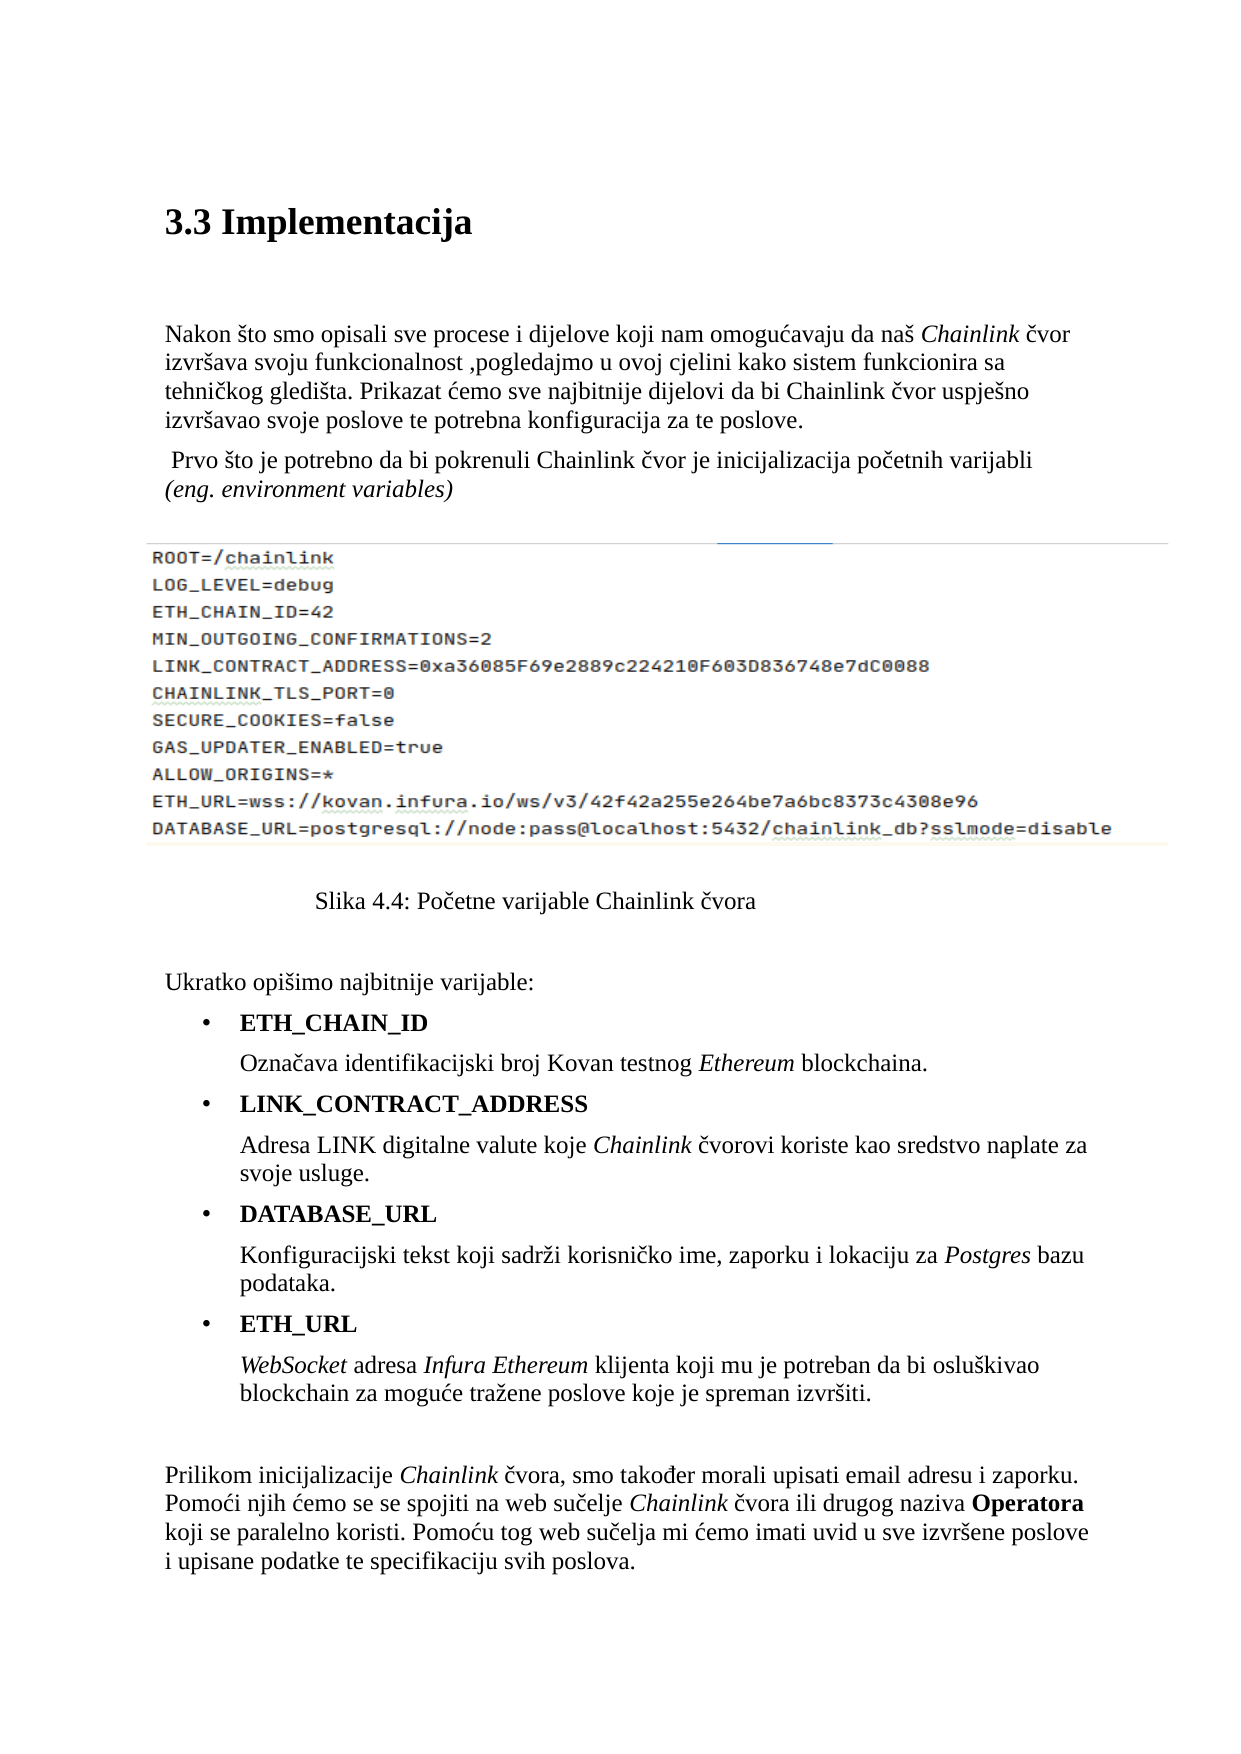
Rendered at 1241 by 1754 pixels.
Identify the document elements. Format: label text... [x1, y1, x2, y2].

list LINK_CONTRACT_ADDRESS [202, 1089, 1092, 1118]
list WebSocket adresa Infura Ethereum klijenta koji mu je potreban da bi osluškivao blockchain za moguće tražene poslove koje je spreman izvršiti. [202, 1350, 1092, 1407]
text 3.3 Implementacija [164, 199, 1092, 242]
text Ukratko opišimo najbitnije varijable: [164, 967, 1092, 996]
list Konfiguracijski tekst koji sadrži korisničko ime, zaporku i lokaciju za Postgres bazu podataka. [202, 1240, 1092, 1297]
list ETH_CHAIN_ID [202, 1008, 1092, 1037]
list Označava identifikacijski broj Kovan testnog Ethereum blockchaina. [202, 1048, 1092, 1077]
text Prilikom inicijalizacije Chainlink čvora, smo također morali upisati email adresu i zaporku. Pomoći njih ćemo se se spojiti na web sučelje Chainlink čvora ili drugog naziva Operatora koji se paralelno koristi. Pomoću tog web sučelja mi ćemo imati uvid u sve izvršene poslove i upisane podatke te specifikaciju svih poslova. [164, 1460, 1092, 1575]
text Slika 4.4: Početne varijable Chainlink čvora [164, 886, 1092, 915]
list DATABASE_URL [202, 1199, 1092, 1228]
list Adresa LINK digitalne valute koje Chainlink čvorovi koriste kao sredstvo naplate za svoje usluge. [202, 1130, 1092, 1187]
text Nakon što smo opisali sve procese i dijelove koji nam omogućavaju da naš Chainlink čvor izvršava svoju funkcionalnost ,pogledajmo u ovoj cjelini kako sistem funkcionira sa tehničkog gledišta. Prikazat ćemo sve najbitnije dijelovi da bi Chainlink čvor uspješno izvršavao svoje poslove te potrebna konfiguracija za te poslove. [164, 319, 1092, 434]
picture [146, 543, 1169, 846]
list ETH_URL [202, 1309, 1092, 1338]
text Prvo što je potrebno da bi pokrenuli Chainlink čvor je inicijalizacija početnih varijabli (eng. environment variables) [164, 446, 1092, 503]
